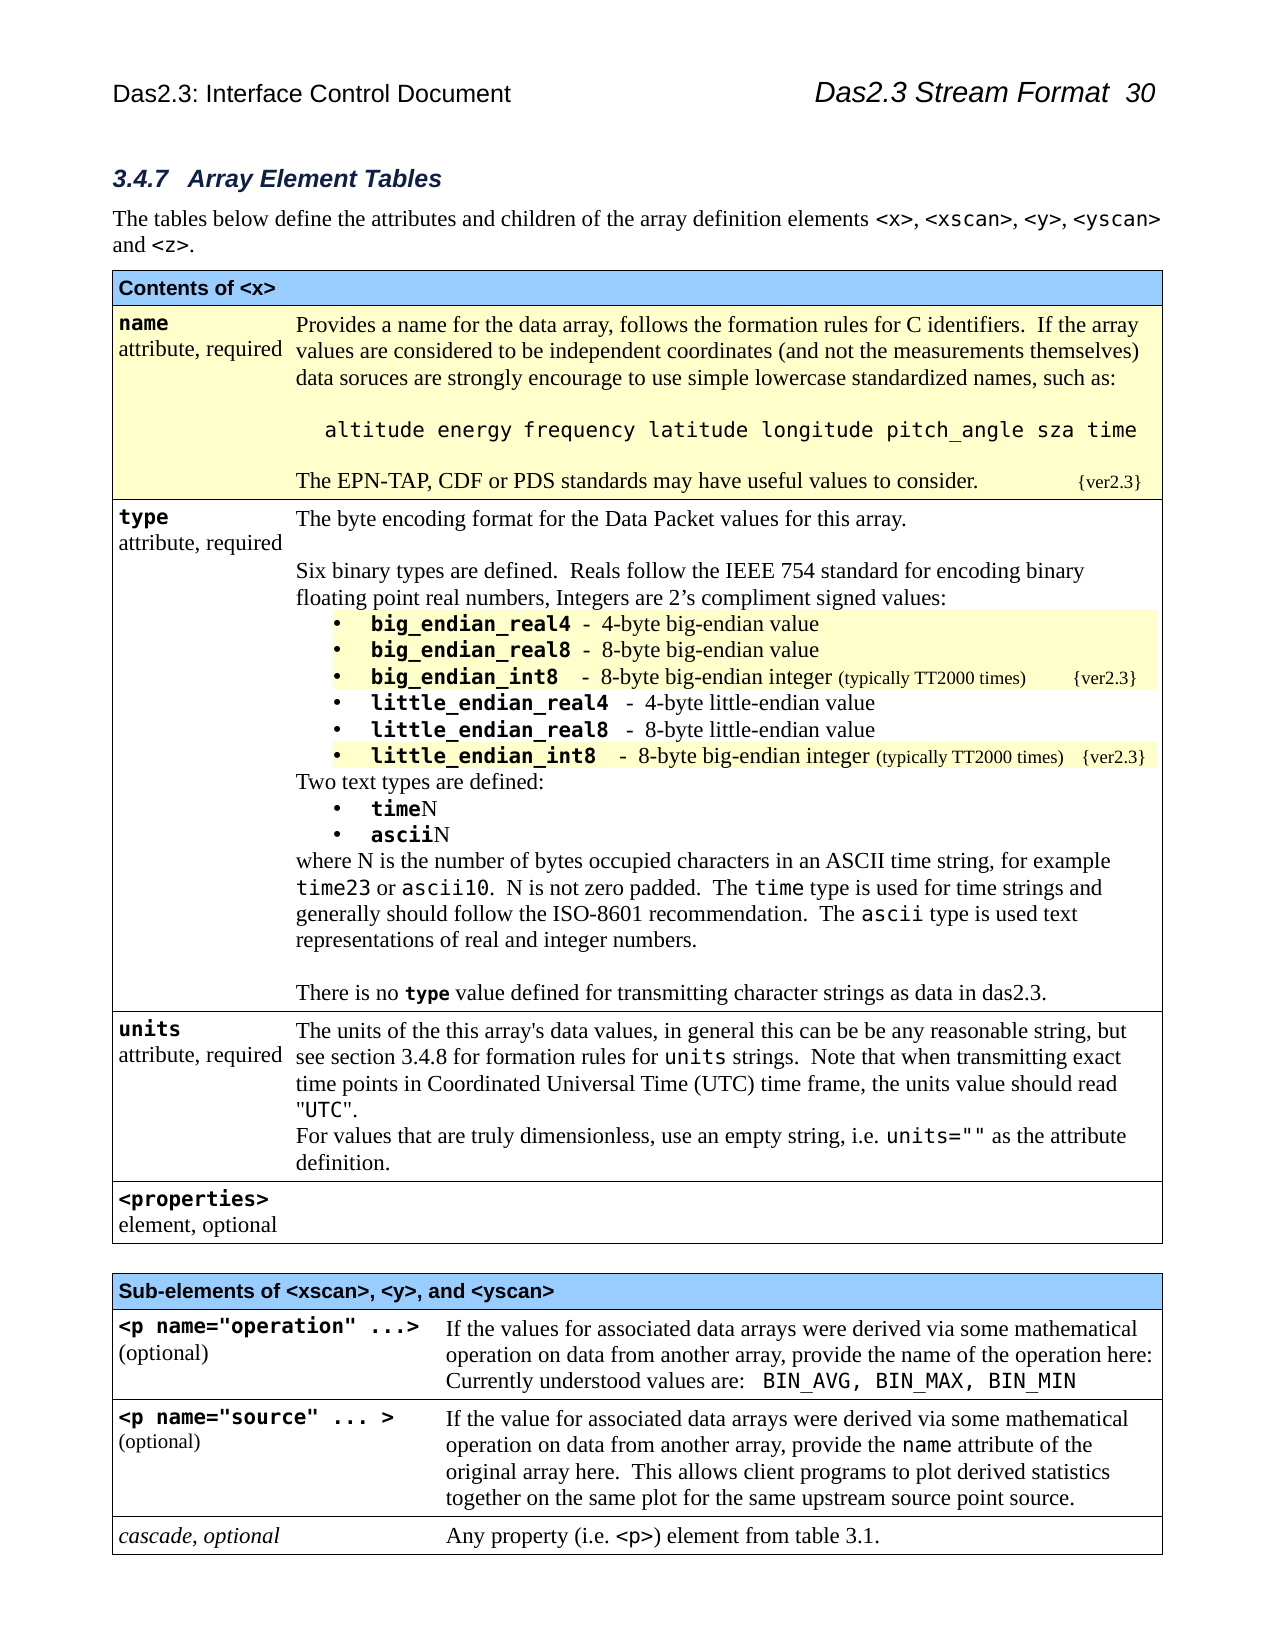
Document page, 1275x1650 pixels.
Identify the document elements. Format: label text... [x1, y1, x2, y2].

subtitle Array Element Tables [112, 163, 1162, 192]
table_cell [290, 1182, 1162, 1243]
table_cell The byte encoding format for the Data Packet values for this array. Six binary types are defined. Reals follow the IEEE 754 standard for encoding binary floating point real numbers, Integers are 2’s compliment signed values: big_endian_real4 - 4-byte big-endian value big_endian_real8 - 8-byte big-endian value big_endian_int8 - 8-byte big-endian integer (typically TT2000 times) {ver2.3} little_endian_real4 - 4-byte little-endian value little_endian_real8 - 8-byte little-endian value little_endian_int8 - 8-byte big-endian integer (typically TT2000 times) {ver2.3} Two text types are defined: timeN asciiN where N is the number of bytes occupied characters in an ASCII time string, for example time23 or ascii10. N is not zero padded. The time type is used for time strings and generally should follow the ISO-8601 recommendation. The ascii type is used text representations of real and integer numbers. There is no type value defined for transmitting character strings as data in das2.3. [290, 500, 1162, 1011]
table_cell The units of the this array's data values, in general this can be be any reasonable string, but see section 3.4.8 for formation rules for units strings. Note that when transmitting exact time points in Coordinated Universal Time (UTC) time frame, the units value should read "UTC". For values that are truly dimensionless, use an empty string, i.e. units="" as the attribute definition. [290, 1012, 1162, 1181]
table_cell type attribute, required [113, 500, 290, 1011]
table_header Contents of <x> [113, 271, 1162, 305]
table_cell <p name="operation" ...> (optional) [113, 1310, 440, 1399]
table_cell name attribute, required [113, 306, 290, 499]
table_cell <p name="source" ... > (optional) [113, 1400, 440, 1516]
table_cell If the value for associated data arrays were derived via some mathematical operation on data from another array, provide the name attribute of the original array here. This allows client programs to plot derived statistics together on the same plot for the same upstream source point source. [440, 1400, 1162, 1516]
table_cell Provides a name for the data array, follows the formation rules for C identifiers. If the array values are considered to be independent coordinates (and not the measurements themselves) data soruces are strongly encourage to use simple lowercase standardized names, such as: altitude energy frequency latitude longitude pitch_angle sza time The EPN-TAP, CDF or PDS standards may have useful values to consider. {ver2.3} [290, 306, 1162, 499]
table_cell cascade, optional [113, 1517, 440, 1554]
text The tables below define the attributes and children of the array definition elements <x>, <xscan>, <y>, <yscan> and <z>. [112, 205, 1162, 257]
table_cell units attribute, required [113, 1012, 290, 1181]
table_cell Any property (i.e. <p>) element from table 3.1. [440, 1517, 1162, 1554]
table_header Sub-elements of <xscan>, <y>, and <yscan> [113, 1274, 1162, 1309]
table_cell If the values for associated data arrays were derived via some mathematical operation on data from another array, provide the name of the operation here: Currently understood values are: BIN_AVG, BIN_MAX, BIN_MIN [440, 1310, 1162, 1399]
table_cell <properties> element, optional [113, 1182, 290, 1243]
